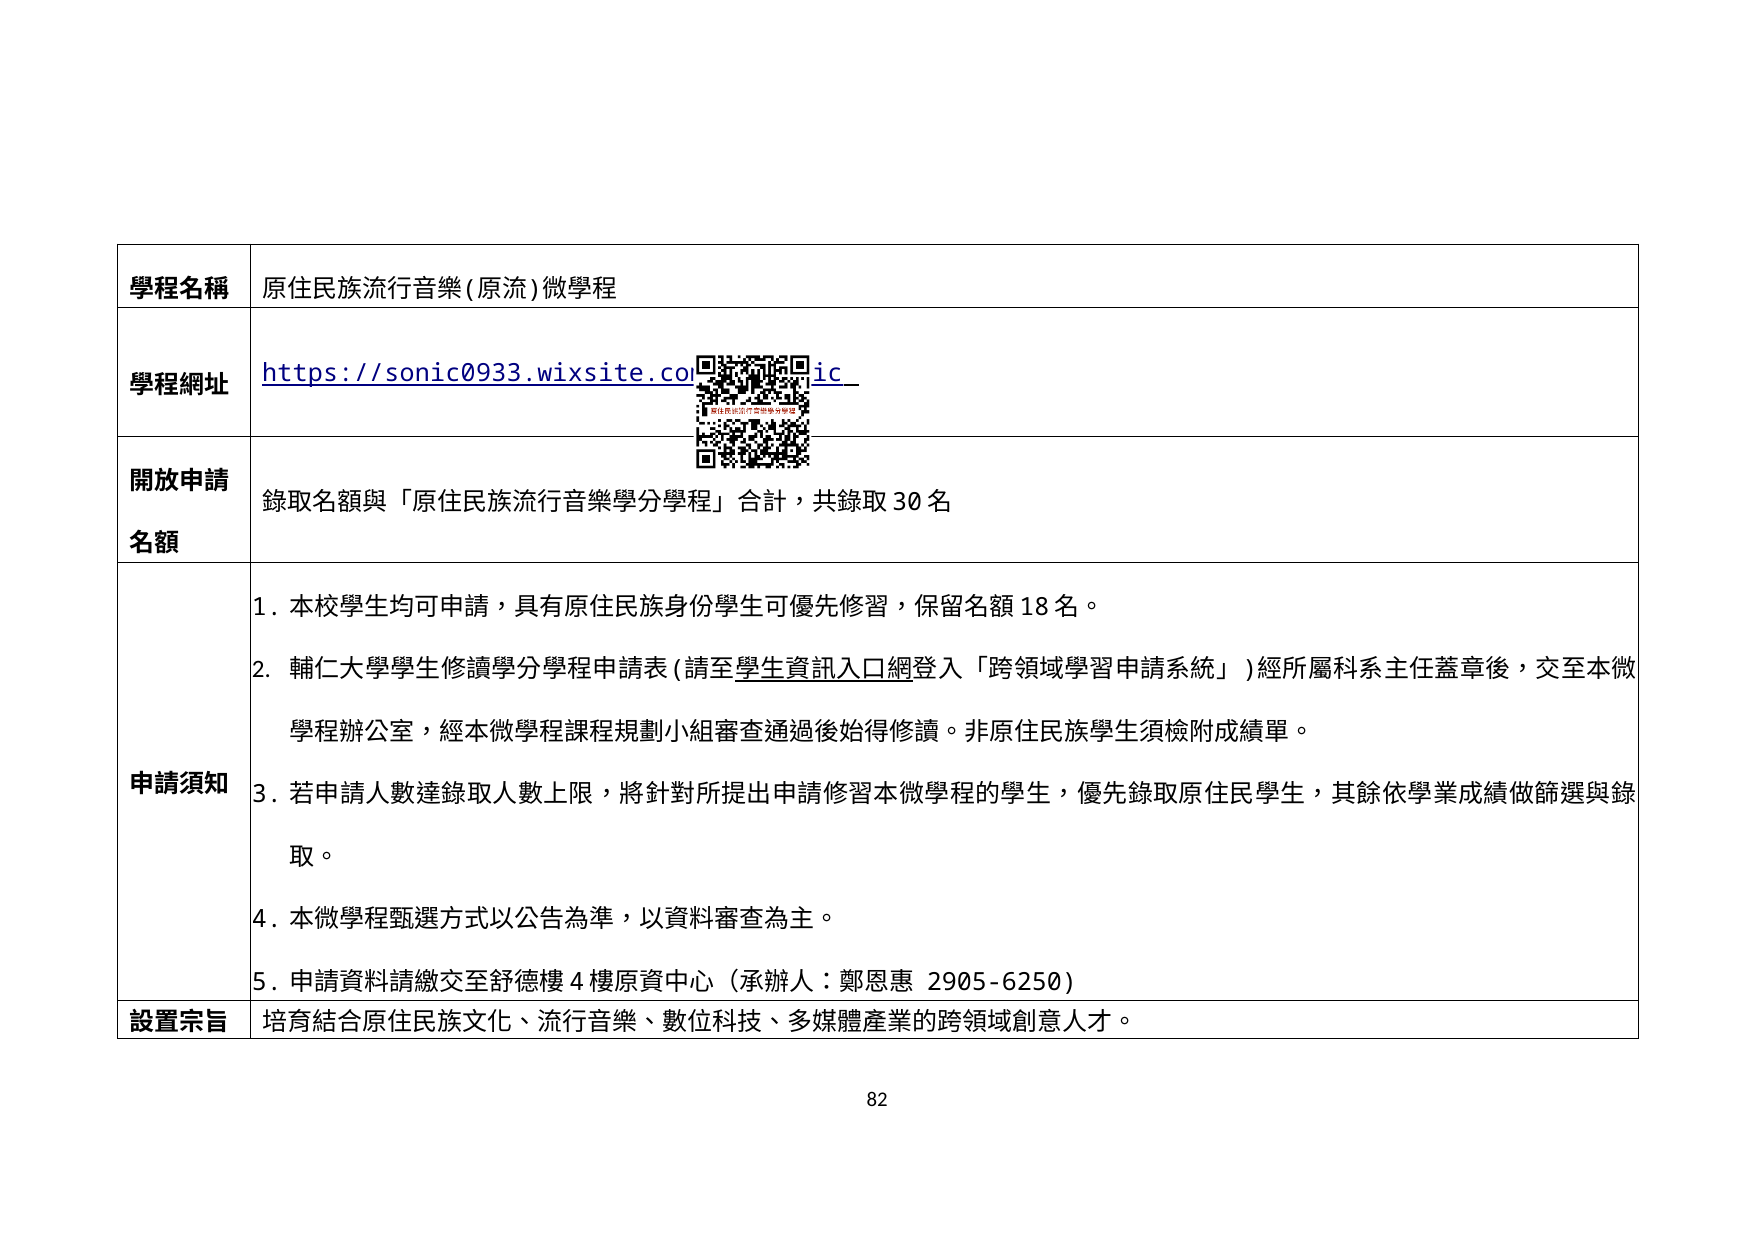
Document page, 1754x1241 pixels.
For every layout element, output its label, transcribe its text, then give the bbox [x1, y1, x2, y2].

table_header 原住民族流行音樂(原流)微學程 [251, 245, 1638, 307]
table_cell https://sonic0933.wixsite.com/popmusic [251, 308, 1638, 436]
table_header 學程名稱 [118, 245, 250, 307]
table_cell 錄取名額與「原住民族流行音樂學分學程」合計，共錄取30名 [251, 437, 1638, 562]
table_cell 設置宗旨 [118, 1001, 250, 1038]
table_cell 培育結合原住民族文化、流行音樂、數位科技、多媒體產業的跨領域創意人才。 [251, 1001, 1638, 1038]
table_cell 本校學生均可申請，具有原住民族身份學生可優先修習，保留名額18名。 輔仁大學學生修讀學分學程申請表(請至學生資訊入口網登入「跨領域學習申請系統」)經所屬科系主任蓋章後，交至本微學程辦公室，經本微學程課程規劃小組審查通過後始得修讀。非原住民族學生須檢附成績單。 若申請人數達錄取人數上限，將針對所提出申請修習本微學程的學生，優先錄取原住民學生，其餘依學業成績做篩選與錄取。 本微學程甄選方式以公告為準，以資料審查為主。 申請資料請繳交至舒德樓4樓原資中心（承辦人：鄭恩惠 2905-6250) [251, 563, 1638, 1000]
table_cell 開放申請 名額 [118, 437, 250, 562]
table_cell 學程網址 [118, 308, 250, 436]
table_cell 申請須知 [118, 563, 250, 1000]
